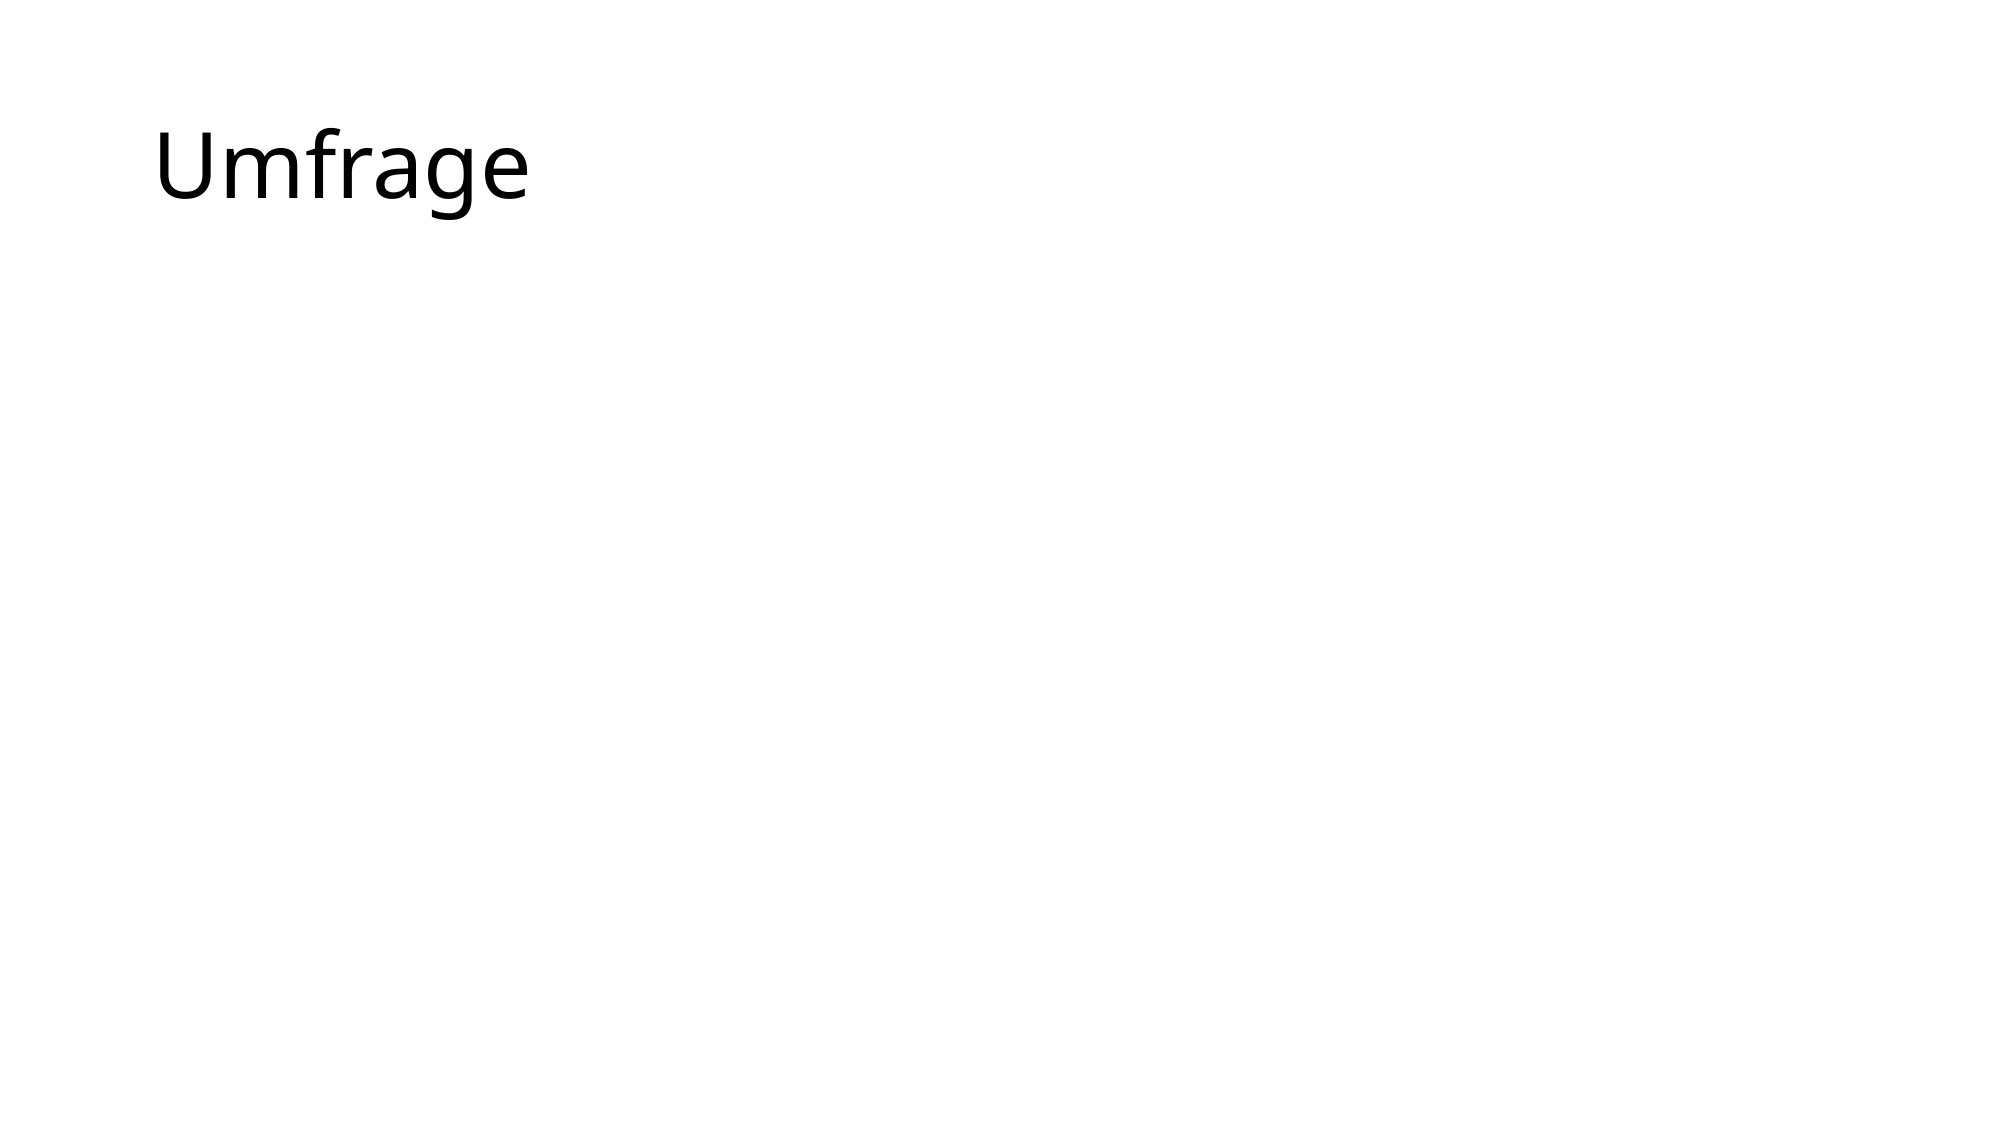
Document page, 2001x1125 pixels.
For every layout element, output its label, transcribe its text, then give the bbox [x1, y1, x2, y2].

title Umfrage [137, 59, 1863, 278]
